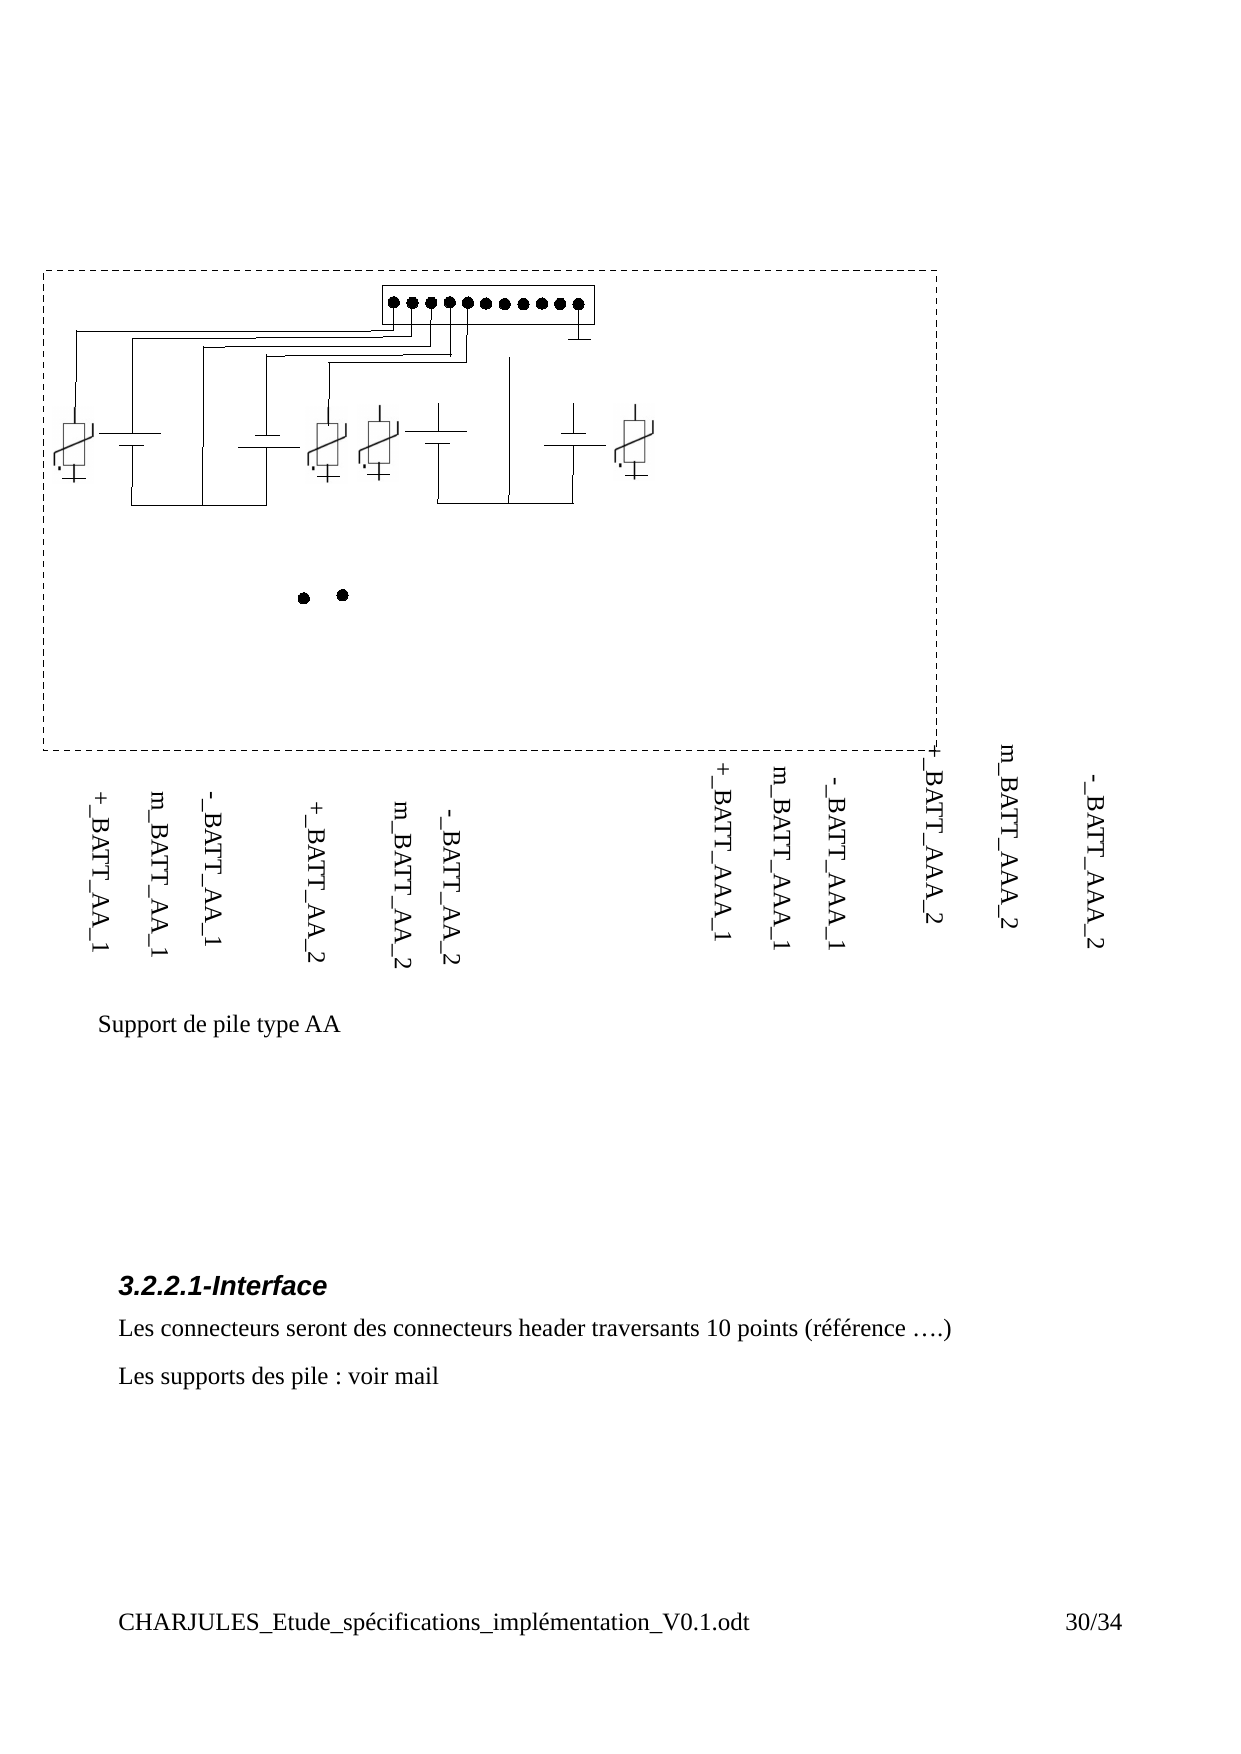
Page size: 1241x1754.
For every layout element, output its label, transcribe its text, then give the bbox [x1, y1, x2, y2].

picture [357, 405, 399, 481]
picture [52, 407, 94, 483]
text Les connecteurs seront des connecteurs header traversants 10 points (référence ….) [118, 1313, 1122, 1342]
subtitle 3.2.2.1-Interface [118, 1269, 1122, 1301]
picture [613, 404, 654, 480]
text Les supports des pile : voir mail [118, 1361, 1122, 1389]
picture [306, 407, 347, 483]
